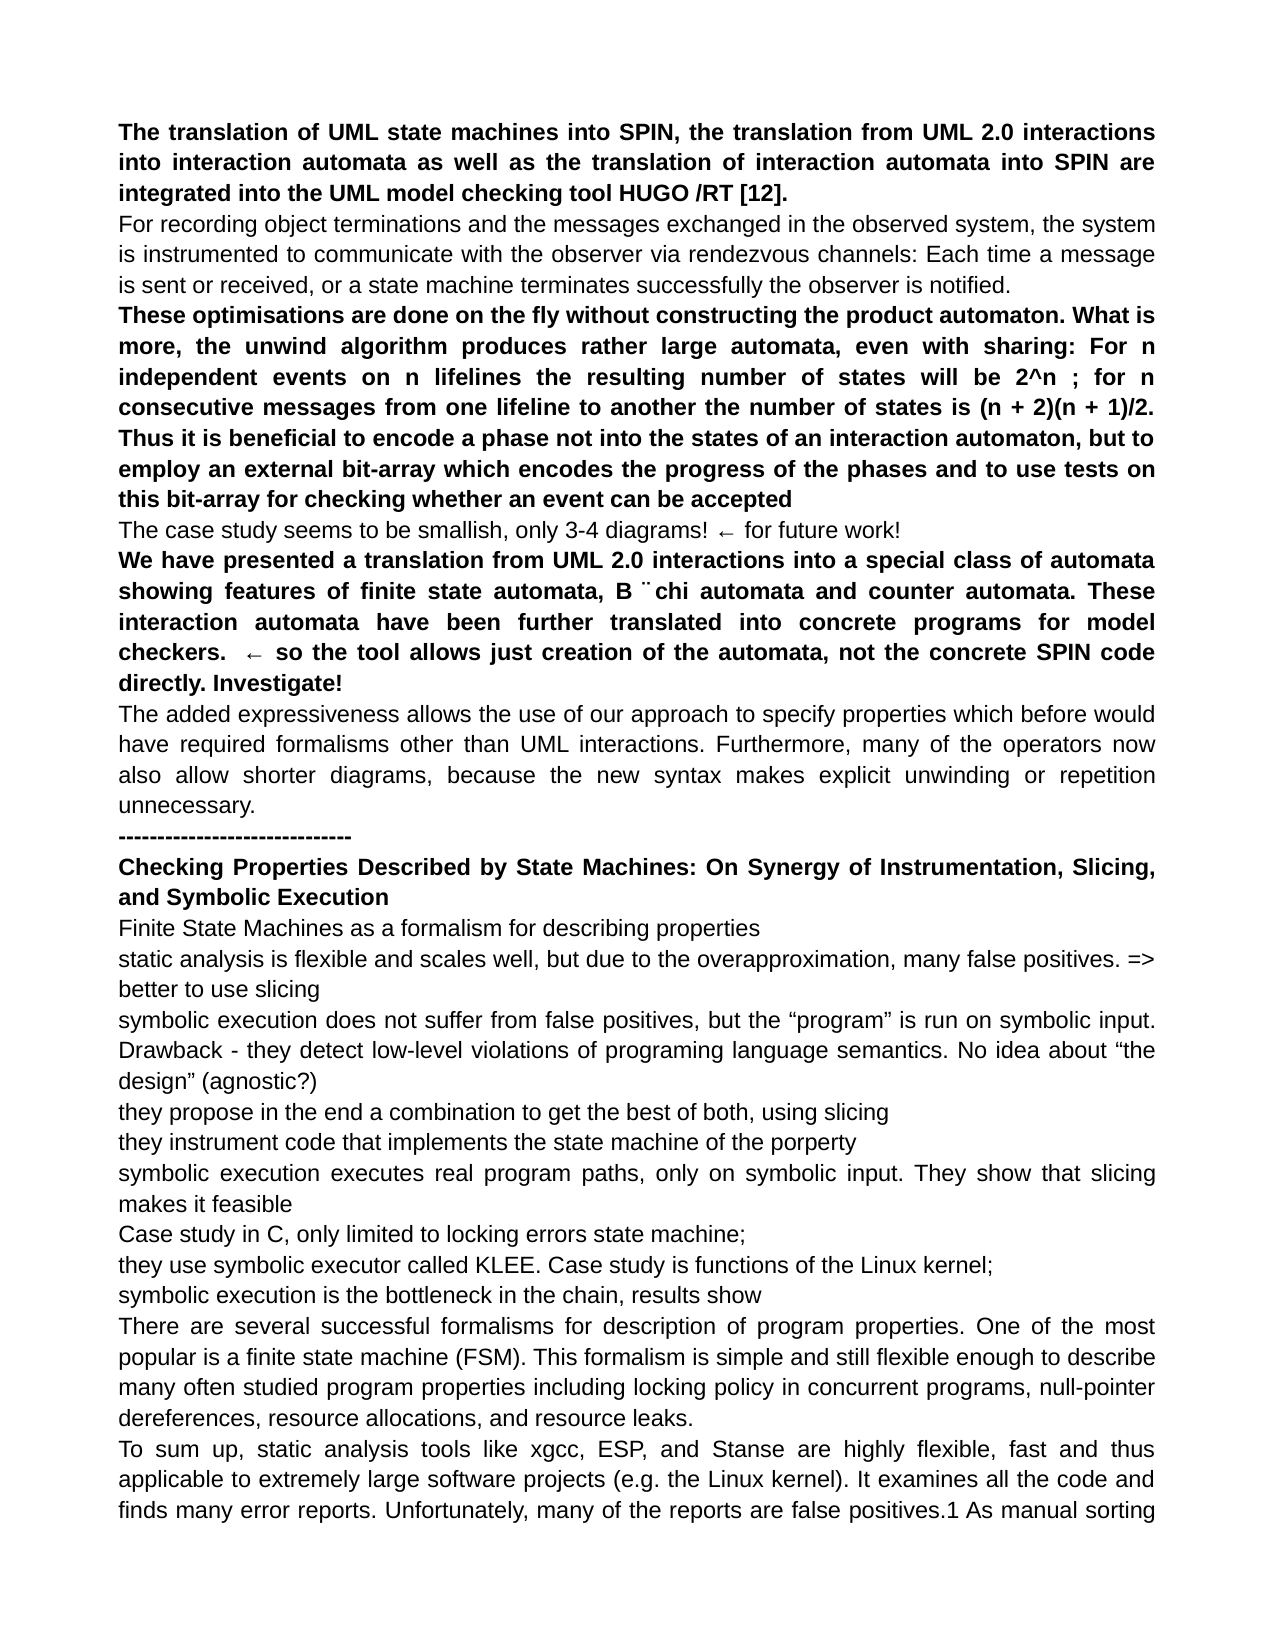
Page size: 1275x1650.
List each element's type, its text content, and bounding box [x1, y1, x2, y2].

text they propose in the end a combination to get the best of both, using slicing [118, 1098, 1157, 1125]
text The translation of UML state machines into SPIN, the translation from UML 2.0 interactions into interaction automata as well as the translation of interaction automata into SPIN are integrated into the UML model checking tool HUGO /RT [12]. [118, 118, 1157, 206]
text These optimisations are done on the fly without constructing the product automaton. What is more, the unwind algorithm produces rather large automata, even with sharing: For n independent events on n lifelines the resulting number of states will be 2^n ; for n consecutive messages from one lifeline to another the number of states is (n + 2)(n + 1)/2. Thus it is beneficial to encode a phase not into the states of an interaction automaton, but to employ an external bit-array which encodes the progress of the phases and to use tests on this bit-array for checking whether an event can be accepted [118, 302, 1157, 512]
text symbolic execution executes real program paths, only on symbolic input. They show that slicing makes it feasible [118, 1159, 1157, 1217]
text We have presented a translation from UML 2.0 interactions into a special class of automata showing features of finite state automata, B ̈ chi automata and counter automata. These interaction automata have been further translated into concrete programs for model checkers. ← so the tool allows just creation of the automata, not the concrete SPIN code directly. Investigate! [118, 547, 1157, 696]
text Finite State Machines as a formalism for describing properties [118, 914, 1157, 941]
text The added expressiveness allows the use of our approach to specify properties which before would have required formalisms other than UML interactions. Furthermore, many of the operators now also allow shorter diagrams, because the new syntax makes explicit unwinding or repetition unnecessary. [118, 700, 1157, 819]
text For recording object terminations and the messages exchanged in the observed system, the system is instrumented to communicate with the observer via rendezvous channels: Each time a message is sent or received, or a state machine terminates successfully the observer is notified. [118, 210, 1157, 298]
text Checking Properties Described by State Machines: On Synergy of Instrumentation, Slicing, and Symbolic Execution [118, 853, 1157, 911]
text There are several successful formalisms for description of program properties. One of the most popular is a finite state machine (FSM). This formalism is simple and still flexible enough to describe many often studied program properties including locking policy in concurrent programs, null-pointer dereferences, resource allocations, and resource leaks. [118, 1312, 1157, 1431]
text symbolic execution is the bottleneck in the chain, results show [118, 1282, 1157, 1309]
text The case study seems to be smallish, only 3-4 diagrams! ← for future work! [118, 516, 1157, 543]
text To sum up, static analysis tools like xgcc, ESP, and Stanse are highly flexible, fast and thus applicable to extremely large software projects (e.g. the Linux kernel). It examines all the code and finds many error reports. Unfortunately, many of the reports are false positives.1 As manual sorting [118, 1435, 1157, 1523]
text symbolic execution does not suffer from false positives, but the “program” is run on symbolic input. Drawback - they detect low-level violations of programing language semantics. No idea about “the design” (agnostic?) [118, 1006, 1157, 1094]
text static analysis is flexible and scales well, but due to the overapproximation, many false positives. => better to use slicing [118, 945, 1157, 1002]
text they use symbolic executor called KLEE. Case study is functions of the Linux kernel; [118, 1251, 1157, 1278]
text Case study in C, only limited to locking errors state machine; [118, 1221, 1157, 1247]
text they instrument code that implements the state machine of the porperty [118, 1129, 1157, 1156]
text ------------------------------ [118, 822, 1157, 849]
